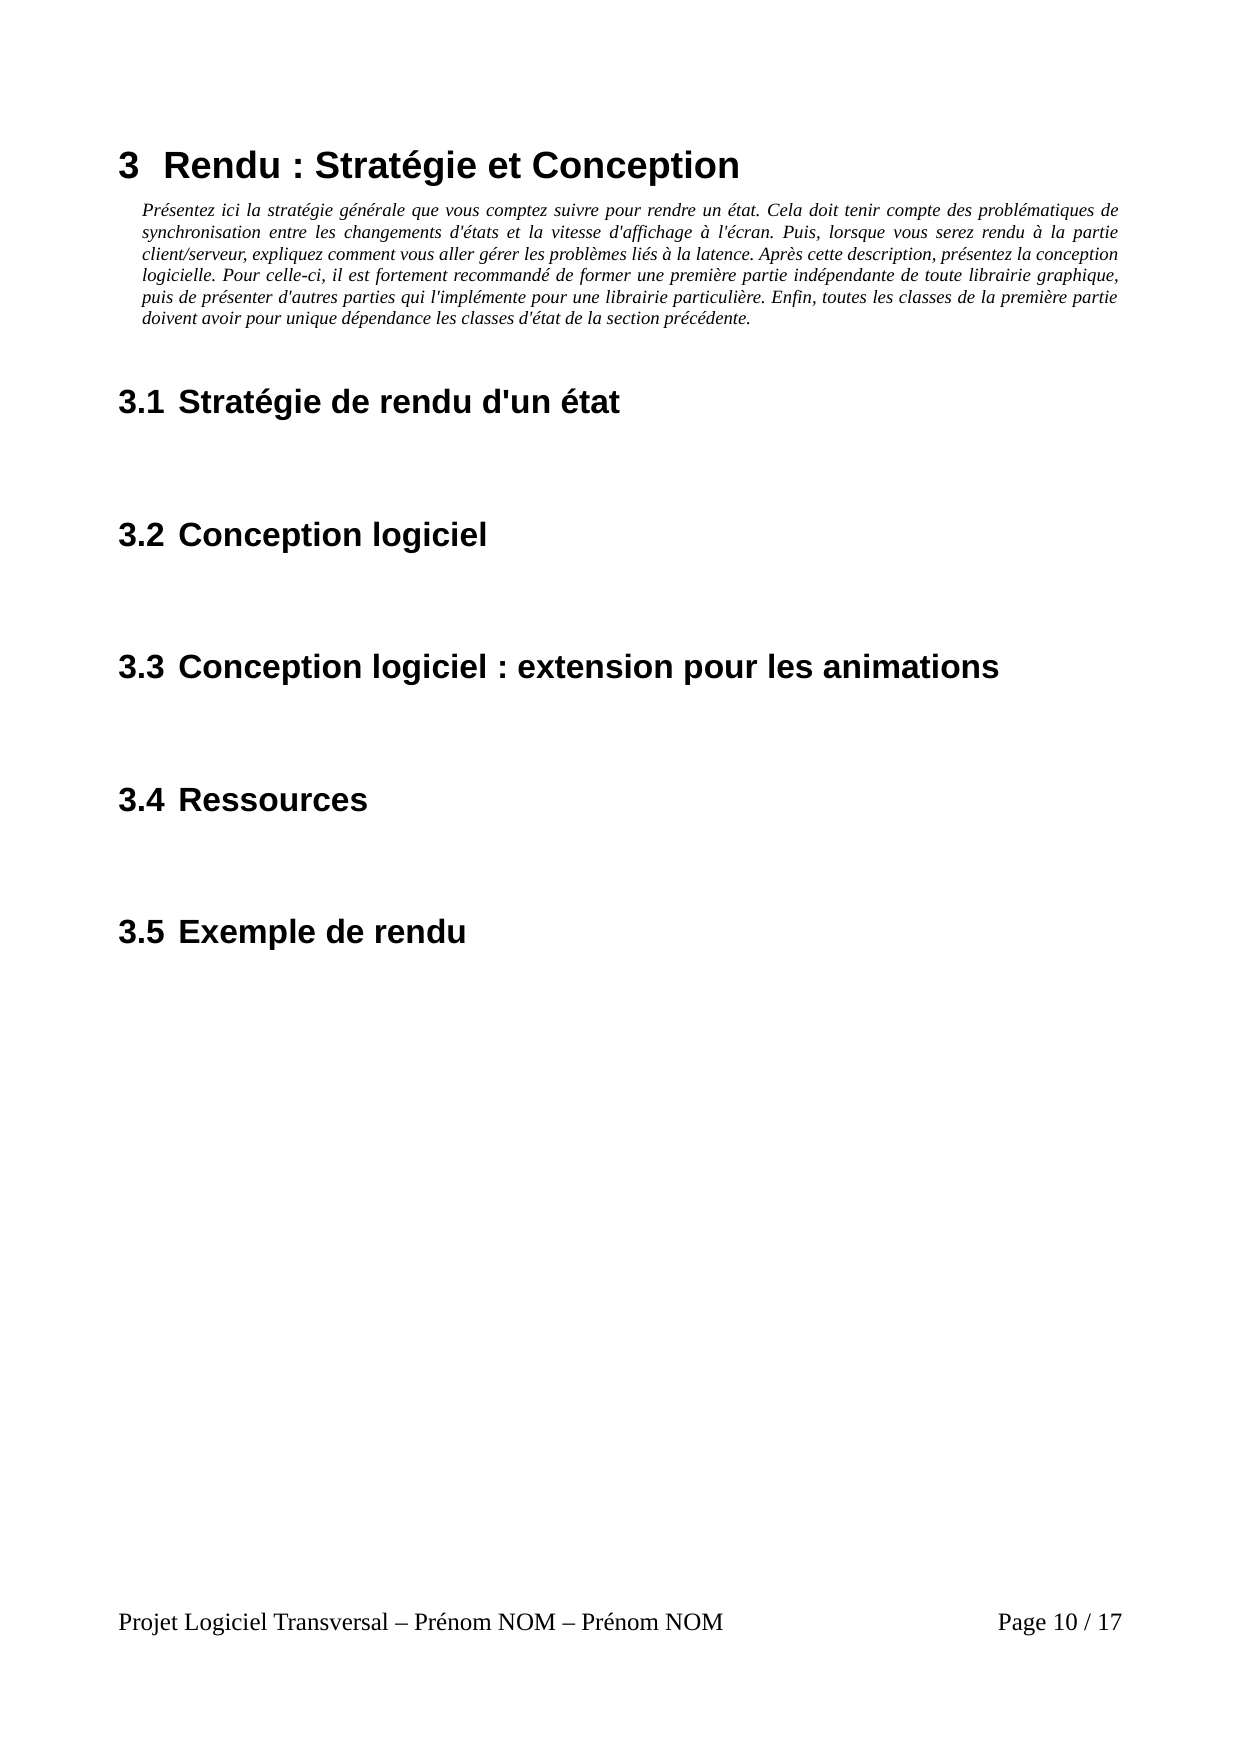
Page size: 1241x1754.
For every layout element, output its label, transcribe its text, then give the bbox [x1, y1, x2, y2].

subtitle Ressources [118, 779, 1122, 818]
subtitle Stratégie de rendu d'un état [118, 382, 1122, 421]
subtitle Conception logiciel : extension pour les animations [118, 647, 1122, 686]
subtitle Rendu : Stratégie et Conception [118, 143, 1122, 187]
subtitle Conception logiciel [118, 515, 1122, 553]
text Présentez ici la stratégie générale que vous comptez suivre pour rendre un état. Cela doit tenir compte des problématiques de synchronisation entre les changements d'états et la vitesse d'affichage à l'écran. Puis, lorsque vous serez rendu à la partie client/serveur, expliquez comment vous aller gérer les problèmes liés à la latence. Après cette description, présentez la conception logicielle. Pour celle-ci, il est fortement recommandé de former une première partie indépendante de toute librairie graphique, puis de présenter d'autres parties qui l'implémente pour une librairie particulière. Enfin, toutes les classes de la première partie doivent avoir pour unique dépendance les classes d'état de la section précédente. [142, 199, 1122, 329]
subtitle Exemple de rendu [118, 912, 1122, 951]
